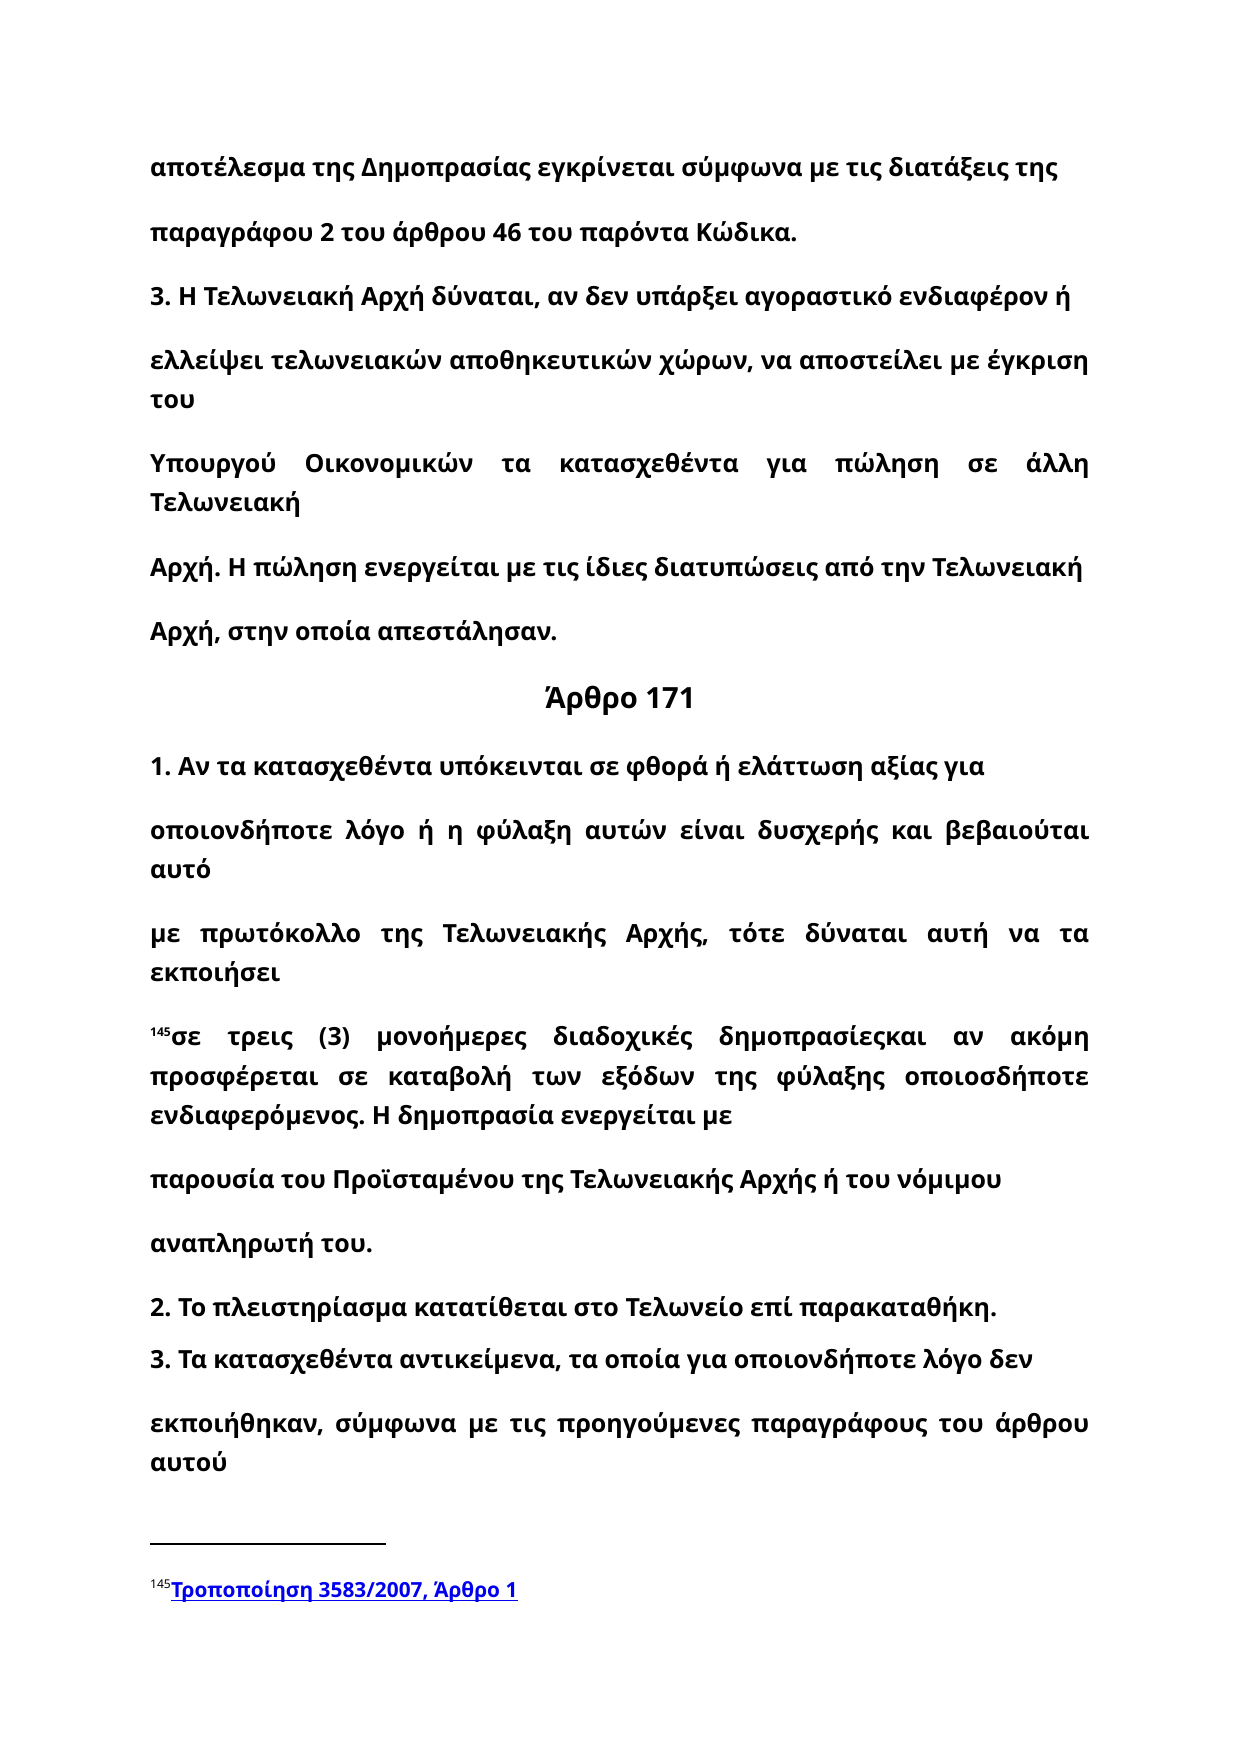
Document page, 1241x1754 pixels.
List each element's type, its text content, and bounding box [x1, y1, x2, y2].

text 1. Αν τα κατασχεθέντα υπόκεινται σε φθορά ή ελάττωση αξίας για [150, 748, 1090, 782]
text αναπληρωτή του. [150, 1226, 1090, 1260]
text παρουσία του Προϊσταμένου της Τελωνειακής Αρχής ή του νόμιμου [150, 1161, 1090, 1196]
text σε τρεις (3) μονοήμερες διαδοχικές δημοπρασίεςκαι αν ακόμη προσφέρεται σε καταβολή των εξόδων της φύλαξης οποιοσδήποτε ενδιαφερόμενος. Η δημοπρασία ενεργείται με [150, 1019, 1090, 1131]
text 3. Τα κατασχεθέντα αντικείμενα, τα οποία για οποιονδήποτε λόγο δεν [150, 1341, 1090, 1376]
text αποτέλεσμα της Δημοπρασίας εγκρίνεται σύμφωνα με τις διατάξεις της [150, 150, 1090, 184]
text Υπουργού Οικονομικών τα κατασχεθέντα για πώληση σε άλλη Τελωνειακή [150, 446, 1090, 519]
text 2. Το πλειστηρίασμα κατατίθεται στο Τελωνείο επί παρακαταθήκη. [150, 1290, 1090, 1324]
text Αρχή, στην οποία απεστάλησαν. [150, 613, 1090, 647]
text οποιονδήποτε λόγο ή η φύλαξη αυτών είναι δυσχερής και βεβαιούται αυτό [150, 812, 1090, 886]
text Αρχή. Η πώληση ενεργείται με τις ίδιες διατυπώσεις από την Τελωνειακή [150, 549, 1090, 583]
text εκποιήθηκαν, σύμφωνα με τις προηγούμενες παραγράφους του άρθρου αυτού [150, 1406, 1090, 1479]
text με πρωτόκολλο της Τελωνειακής Αρχής, τότε δύναται αυτή να τα εκποιήσει [150, 916, 1090, 989]
text ελλείψει τελωνειακών αποθηκευτικών χώρων, να αποστείλει με έγκριση του [150, 342, 1090, 416]
text 3. Η Τελωνειακή Αρχή δύναται, αν δεν υπάρξει αγοραστικό ενδιαφέρον ή [150, 278, 1090, 312]
text Τροποποίηση 3583/2007, Άρθρο 1 [150, 1576, 1090, 1604]
subtitle Άρθρο 171 [150, 677, 1090, 717]
text παραγράφου 2 του άρθρου 46 του παρόντα Κώδικα. [150, 214, 1090, 248]
